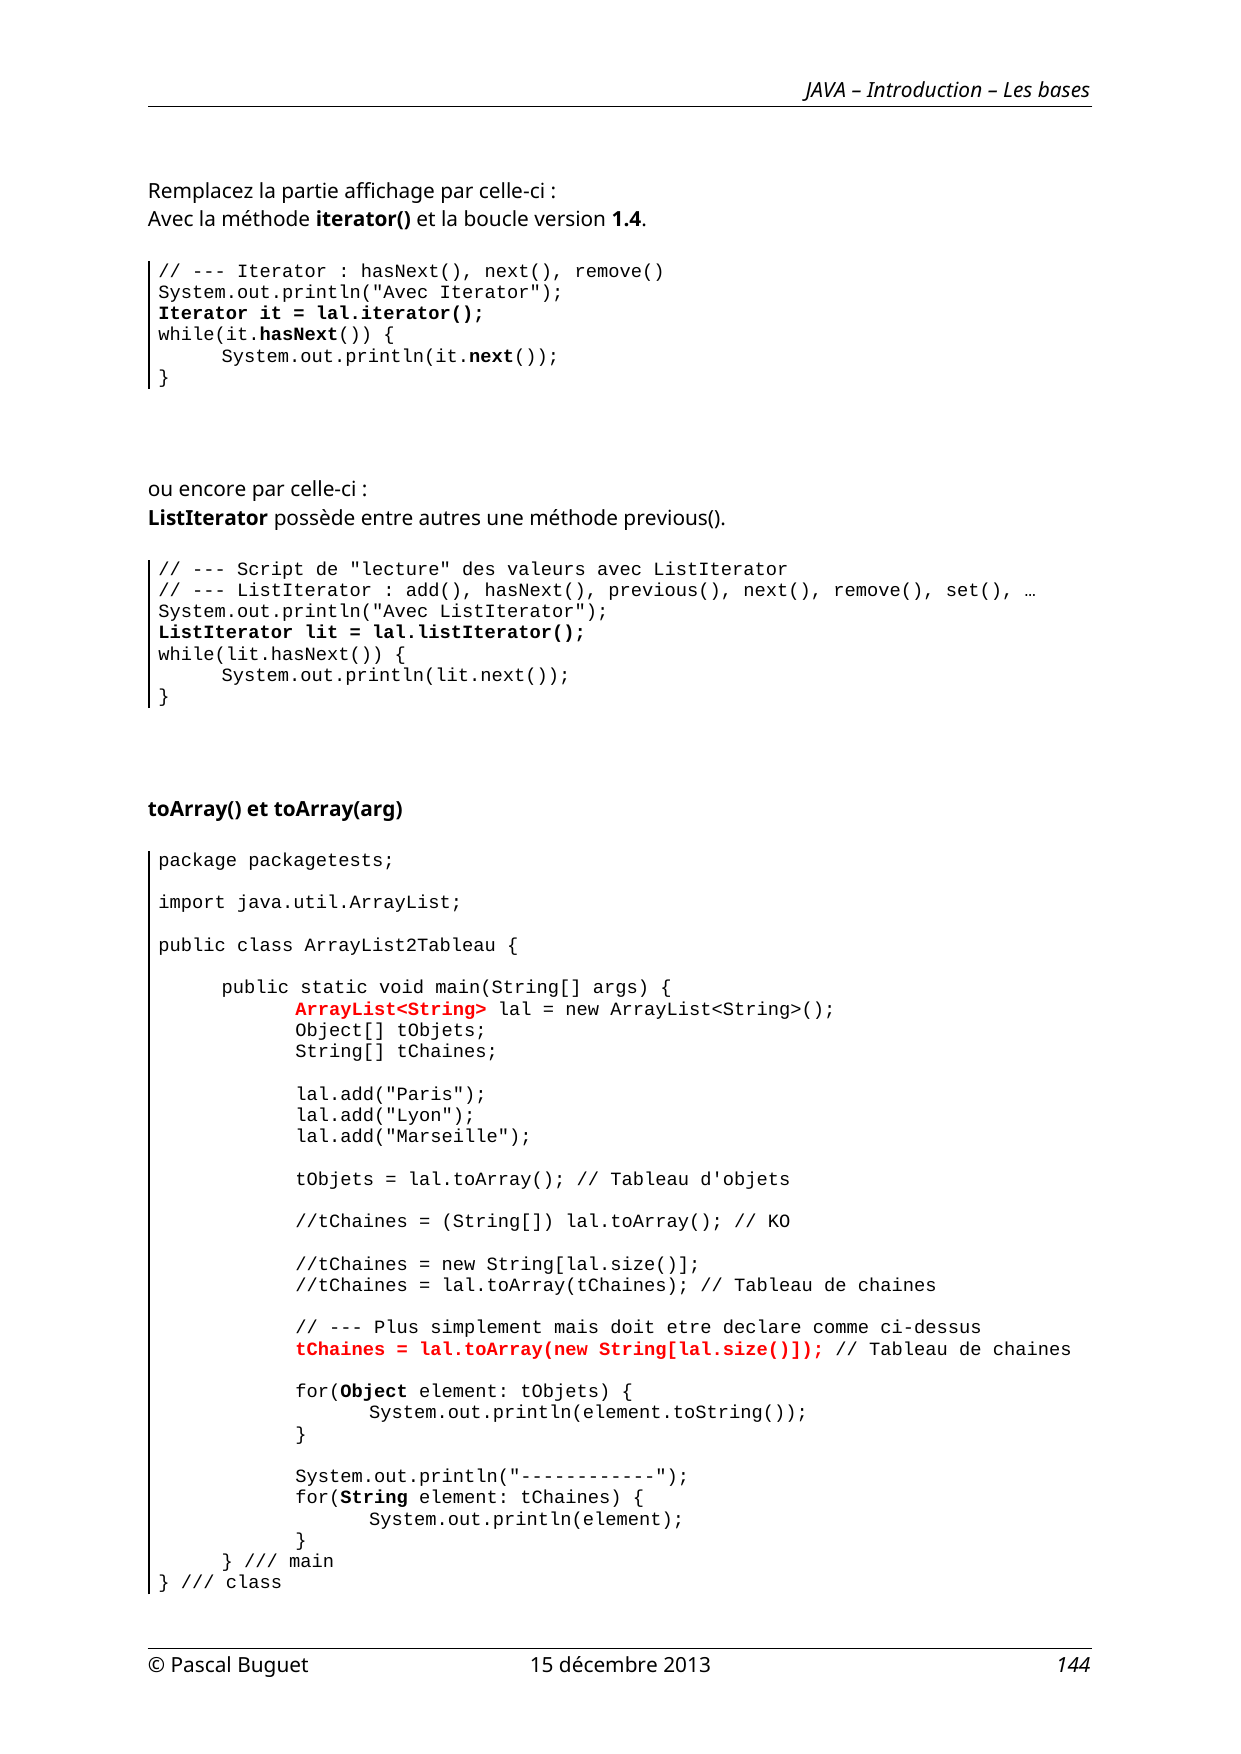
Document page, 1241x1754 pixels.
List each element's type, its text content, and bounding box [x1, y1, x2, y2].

text lal.add("Marseille"); [150, 1127, 1092, 1148]
text Iterator it = lal.iterator(); [150, 304, 1092, 325]
text lal.add("Lyon"); [150, 1106, 1092, 1127]
text } [150, 368, 1092, 389]
text lal.add("Paris"); [150, 1084, 1092, 1106]
text while(it.hasNext()) { [150, 325, 1092, 346]
text } [150, 1531, 1092, 1552]
text import java.util.ArrayList; [150, 893, 1092, 914]
text tObjets = lal.toArray(); // Tableau d'objets [150, 1169, 1092, 1191]
text Avec la méthode iterator() et la boucle version 1.4. [148, 204, 1092, 233]
text ArrayList<String> lal = new ArrayList<String>(); [150, 999, 1092, 1021]
text toArray() et toArray(arg) [148, 794, 1092, 822]
text Object[] tObjets; [150, 1021, 1092, 1042]
text } /// main [150, 1552, 1092, 1573]
text // --- ListIterator : add(), hasNext(), previous(), next(), remove(), set(), … [150, 581, 1092, 602]
text String[] tChaines; [150, 1042, 1092, 1063]
text // --- Script de "lecture" des valeurs avec ListIterator [148, 559, 1092, 581]
text System.out.println(element); [150, 1509, 1092, 1531]
text for(String element: tChaines) { [150, 1488, 1092, 1509]
text public static void main(String[] args) { [150, 978, 1092, 999]
text //tChaines = (String[]) lal.toArray(); // KO [150, 1212, 1092, 1233]
text // --- Plus simplement mais doit etre declare comme ci-dessus [150, 1318, 1092, 1339]
text while(lit.hasNext()) { [150, 644, 1092, 666]
text for(Object element: tObjets) { [150, 1382, 1092, 1403]
text package packagetests; [150, 851, 1092, 872]
text System.out.println(it.next()); [150, 346, 1092, 368]
text // --- Iterator : hasNext(), next(), remove() [150, 261, 1092, 283]
text System.out.println(lit.next()); [150, 666, 1092, 687]
text System.out.println("Avec Iterator"); [150, 283, 1092, 304]
text System.out.println("Avec ListIterator"); [150, 602, 1092, 623]
text tChaines = lal.toArray(new String[lal.size()]); // Tableau de chaines [150, 1339, 1092, 1361]
text ListIterator lit = lal.listIterator(); [150, 623, 1092, 644]
text public class ArrayList2Tableau { [150, 936, 1092, 957]
text //tChaines = new String[lal.size()]; [150, 1254, 1092, 1276]
text Remplacez la partie affichage par celle-ci : [148, 176, 1092, 204]
text } [150, 1424, 1092, 1446]
text ListIterator possède entre autres une méthode previous(). [148, 503, 1092, 531]
text System.out.println("------------"); [150, 1467, 1092, 1488]
text System.out.println(element.toString()); [150, 1403, 1092, 1424]
text ou encore par celle-ci : [148, 474, 1092, 503]
text } [150, 687, 1092, 708]
text //tChaines = lal.toArray(tChaines); // Tableau de chaines [150, 1276, 1092, 1297]
text } /// class [150, 1573, 1092, 1594]
